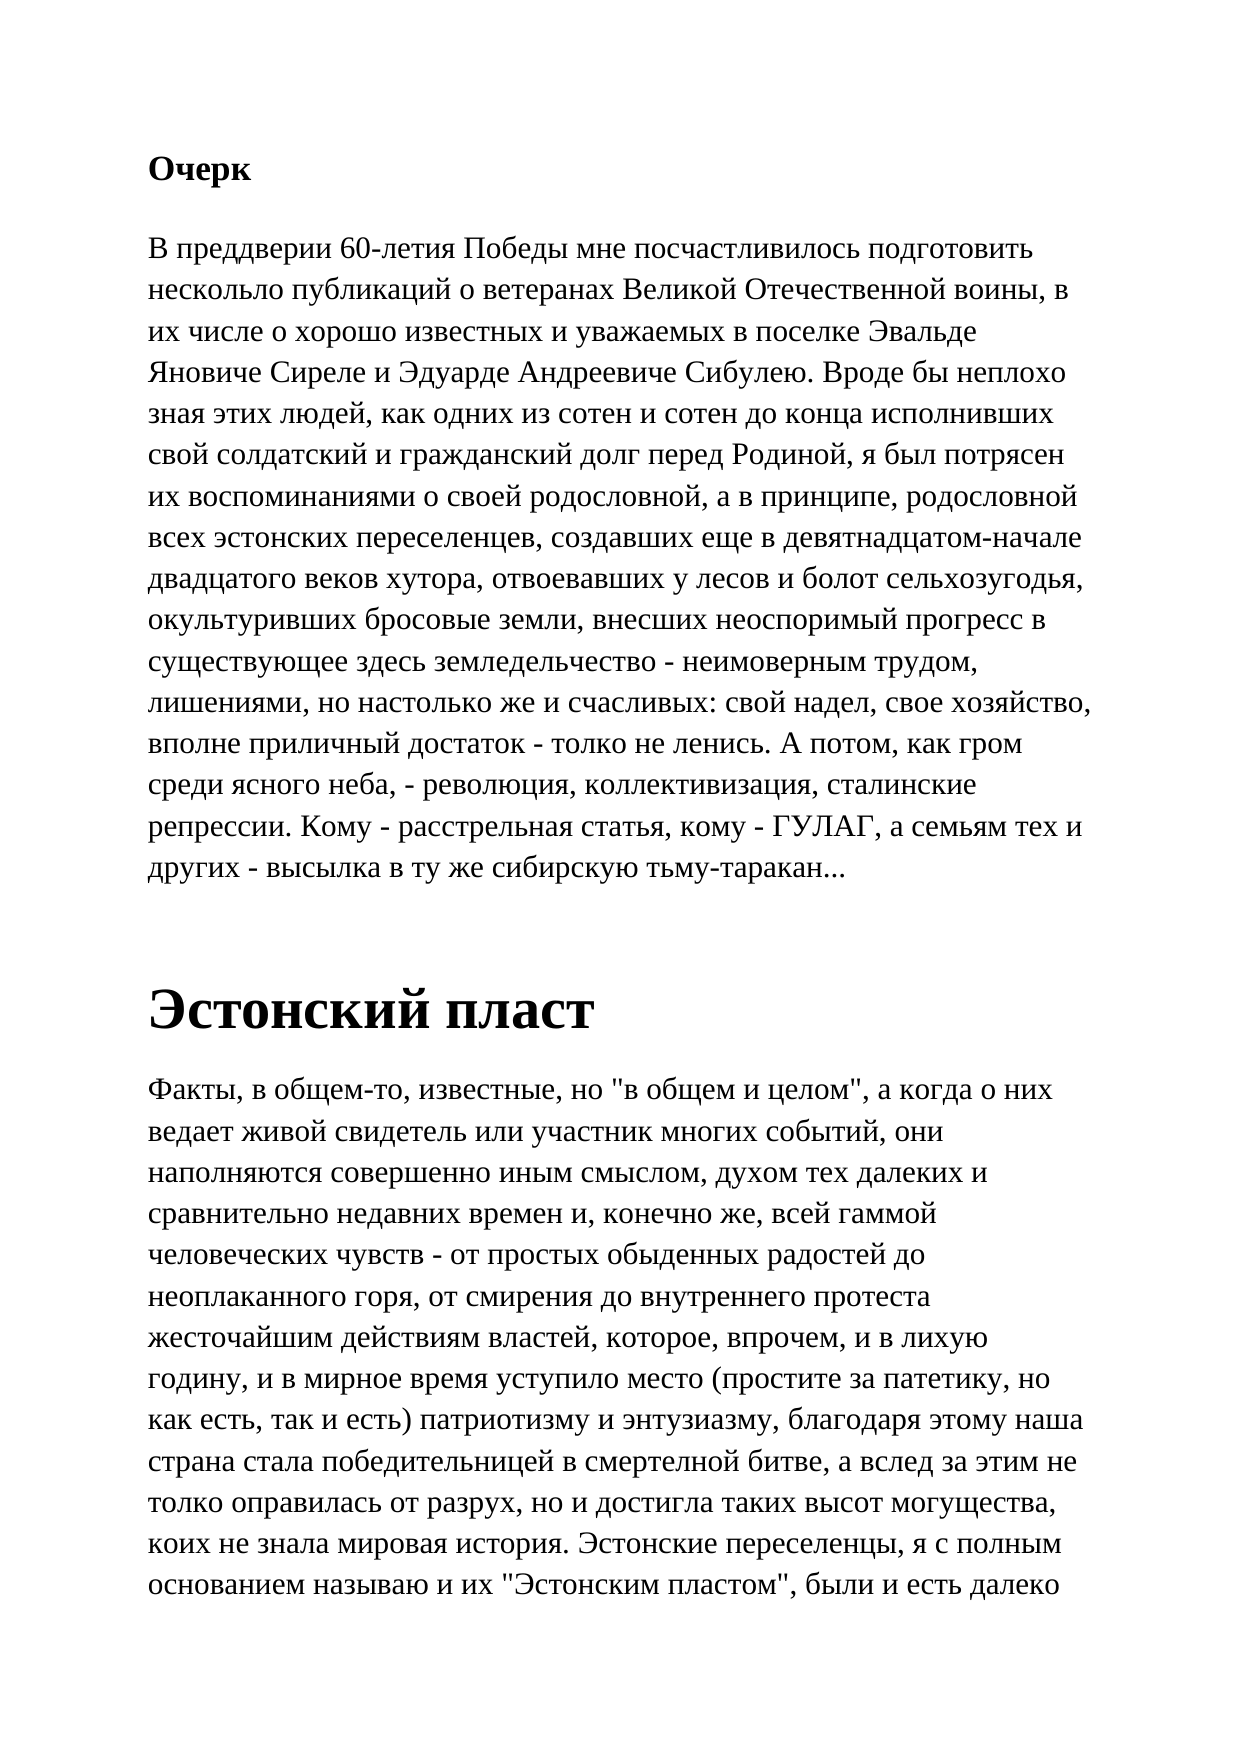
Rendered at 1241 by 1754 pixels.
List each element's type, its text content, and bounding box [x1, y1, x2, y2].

text Факты, в общем-то, известные, но "в общем и целом", а когда о них ведает живой свидетель или участник многих событий, они наполняются совершенно иным смыслом, духом тех далеких и сравнительно недавних времен и, конечно же, всей гаммой человеческих чувств - от простых обыденных радостей до неоплаканного горя, от смирения до внутреннего протеста жесточайшим действиям властей, которое, впрочем, и в лихую годину, и в мирное время уступило место (простите за патетику, но как есть, так и есть) патриотизму и энтузиазму, благодаря этому наша страна стала победительницей в смертелной битве, а вслед за этим не толко оправилась от разрух, но и достигла таких высот могущества, коих не знала мировая история. Эстонские переселенцы, я с полным основанием называю и их "Эстонским пластом", были и есть далеко [148, 1071, 1093, 1601]
subtitle Очерк [148, 148, 1093, 188]
subtitle Эстонский пласт [148, 974, 1093, 1041]
text В преддверии 60-летия Победы мне посчастливилось подготовить нескольло публикаций о ветеранах Великой Отечественной воины, в их числе о хорошо известных и уважаемых в поселке Эвальде Яновиче Сиреле и Эдуарде Андреевиче Сибулею. Вроде бы неплохо зная этих людей, как одних из сотен и сотен до конца исполнивших свой солдатский и гражданский долг перед Родиной, я был потрясен их воспоминаниями о своей родословной, а в принципе, родословной всех эстонских переселенцев, создавших еще в девятнадцатом-начале двадцатого веков хутора, отвоевавших у лесов и болот сельхозугодья, окультуривших бросовые земли, внесших неоспоримый прогресс в существующее здесь земледельчество - неимоверным трудом, лишениями, но настолько же и счасливых: свой надел, свое хозяйство, вполне приличный достаток - толко не ленись. А потом, как гром среди ясного неба, - революция, коллективизация, сталинские репрессии. Кому - расстрельная статья, кому - ГУЛАГ, а семьям тех и других - высылка в ту же сибирскую тьму-таракан... [148, 229, 1093, 884]
